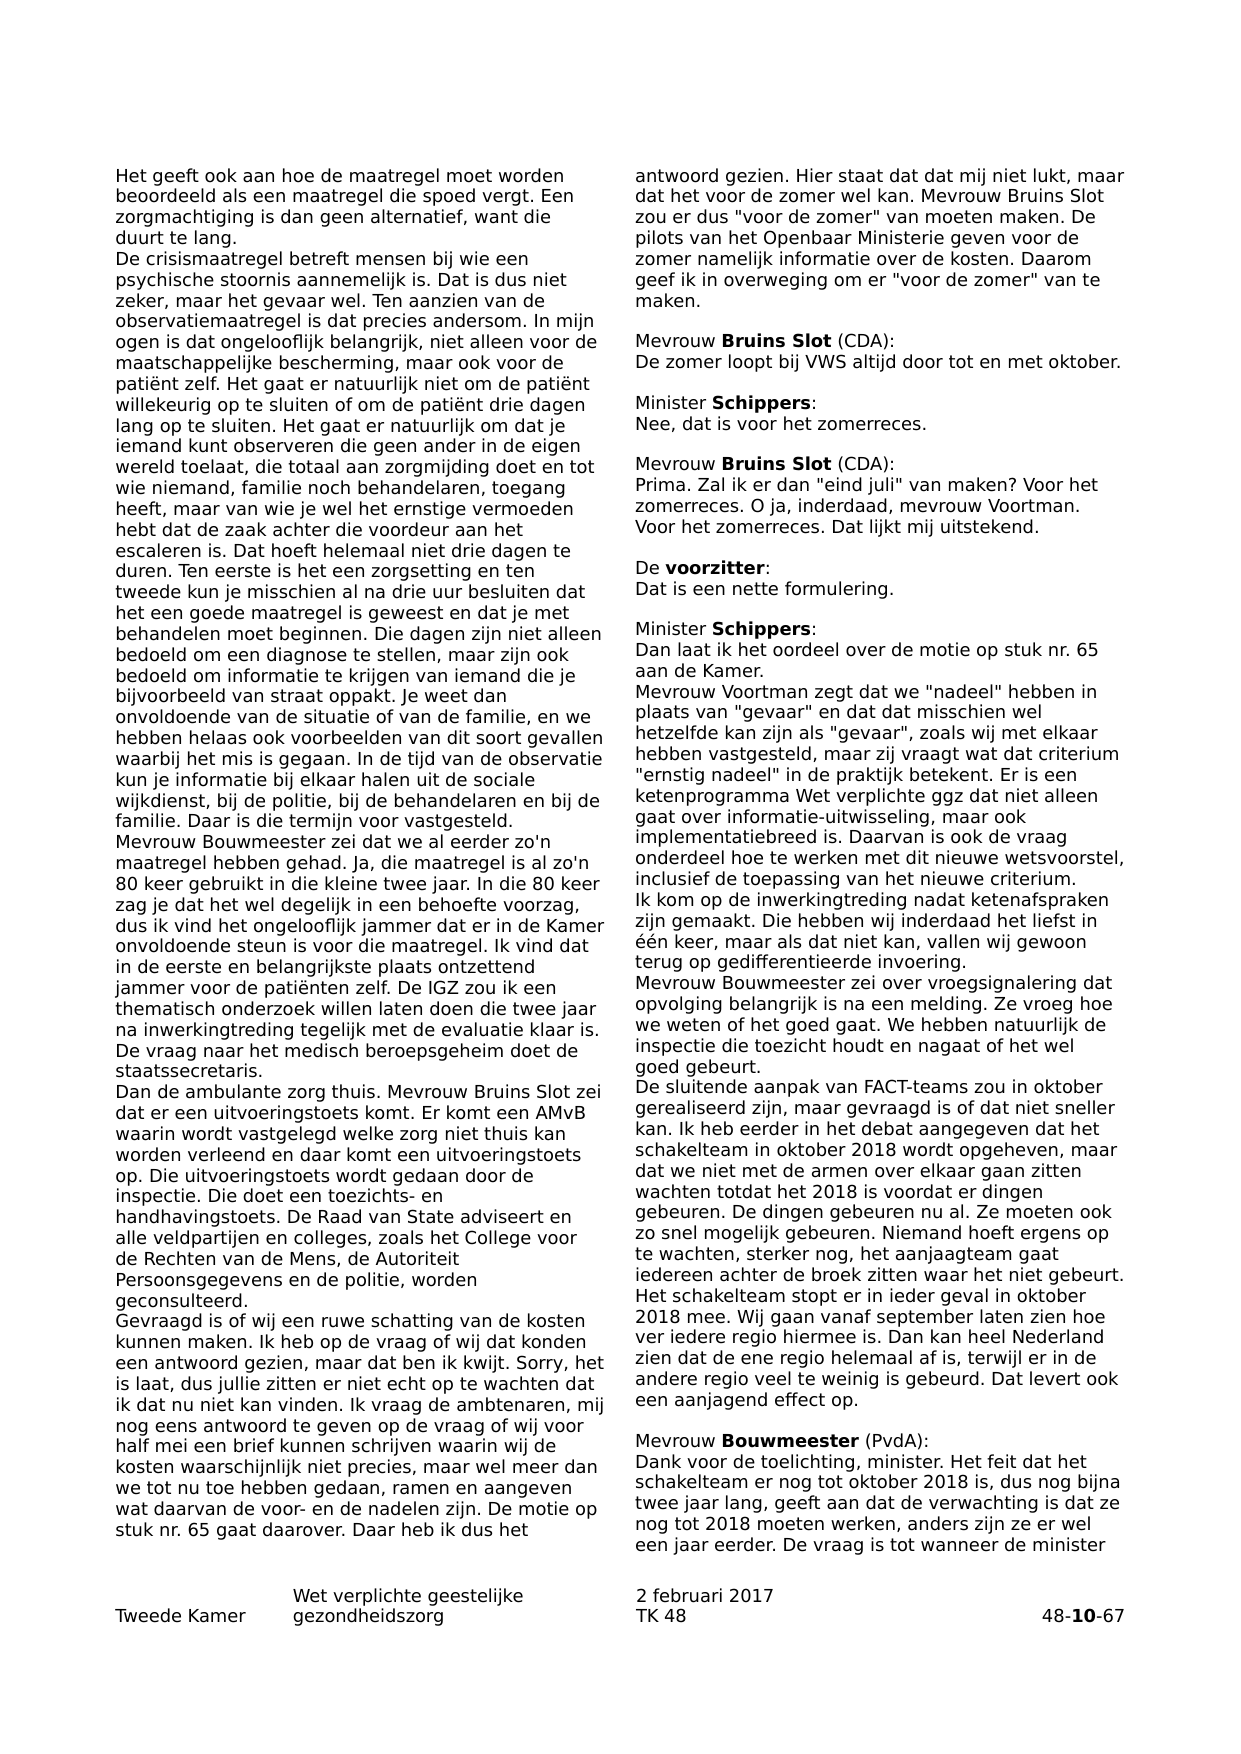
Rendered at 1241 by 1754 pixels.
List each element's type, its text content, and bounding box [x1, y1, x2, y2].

text Gevraagd is of wij een ruwe schatting van de kosten kunnen maken. Ik heb op de vraag of wij dat konden een antwoord gezien, maar dat ben ik kwijt. Sorry, het is laat, dus jullie zitten er niet echt op te wachten dat ik dat nu niet kan vinden. Ik vraag de ambtenaren, mij nog eens antwoord te geven op de vraag of wij voor half mei een brief kunnen schrijven waarin wij de kosten waarschijnlijk niet precies, maar wel meer dan we tot nu toe hebben gedaan, ramen en aangeven wat daarvan de voor- en de nadelen zijn. De motie op stuk nr. 65 gaat daarover. Daar heb ik dus het [115, 1311, 605, 1540]
text De crisismaatregel betreft mensen bij wie een psychische stoornis aannemelijk is. Dat is dus niet zeker, maar het gevaar wel. Ten aanzien van de observatiemaatregel is dat precies andersom. In mijn ogen is dat ongelooflijk belangrijk, niet alleen voor de maatschappelijke bescherming, maar ook voor de patiënt zelf. Het gaat er natuurlijk niet om de patiënt willekeurig op te sluiten of om de patiënt drie dagen lang op te sluiten. Het gaat er natuurlijk om dat je iemand kunt observeren die geen ander in de eigen wereld toelaat, die totaal aan zorgmijding doet en tot wie niemand, familie noch behandelaren, toegang heeft, maar van wie je wel het ernstige vermoeden hebt dat de zaak achter die voordeur aan het escaleren is. Dat hoeft helemaal niet drie dagen te duren. Ten eerste is het een zorgsetting en ten tweede kun je misschien al na drie uur besluiten dat het een goede maatregel is geweest en dat je met behandelen moet beginnen. Die dagen zijn niet alleen bedoeld om een diagnose te stellen, maar zijn ook bedoeld om informatie te krijgen van iemand die je bijvoorbeeld van straat oppakt. Je weet dan onvoldoende van de situatie of van de familie, en we hebben helaas ook voorbeelden van dit soort gevallen waarbij het mis is gegaan. In de tijd van de observatie kun je informatie bij elkaar halen uit de sociale wijkdienst, bij de politie, bij de behandelaren en bij de familie. Daar is die termijn voor vastgesteld. [115, 249, 605, 832]
text Mevrouw Voortman zegt dat we "nadeel" hebben in plaats van "gevaar" en dat dat misschien wel hetzelfde kan zijn als "gevaar", zoals wij met elkaar hebben vastgesteld, maar zij vraagt wat dat criterium "ernstig nadeel" in de praktijk betekent. Er is een ketenprogramma Wet verplichte ggz dat niet alleen gaat over informatie-uitwisseling, maar ook implementatiebreed is. Daarvan is ook de vraag onderdeel hoe te werken met dit nieuwe wetsvoorstel, inclusief de toepassing van het nieuwe criterium. [635, 681, 1125, 890]
text Nee, dat is voor het zomerreces. [635, 413, 1125, 434]
text Mevrouw Bouwmeester zei dat we al eerder zo'n maatregel hebben gehad. Ja, die maatregel is al zo'n 80 keer gebruikt in die kleine twee jaar. In die 80 keer zag je dat het wel degelijk in een behoefte voorzag, dus ik vind het ongelooflijk jammer dat er in de Kamer onvoldoende steun is voor die maatregel. Ik vind dat in de eerste en belangrijkste plaats ontzettend jammer voor de patiënten zelf. De IGZ zou ik een thematisch onderzoek willen laten doen die twee jaar na inwerkingtreding tegelijk met de evaluatie klaar is. De vraag naar het medisch beroepsgeheim doet de staatssecretaris. [115, 832, 605, 1082]
text Dat is een nette formulering. [635, 578, 1125, 599]
text Mevrouw Bruins Slot (CDA): [635, 454, 1125, 475]
text Dan laat ik het oordeel over de motie op stuk nr. 65 aan de Kamer. [635, 640, 1125, 681]
text Ik kom op de inwerkingtreding nadat ketenafspraken zijn gemaakt. Die hebben wij inderdaad het liefst in één keer, maar als dat niet kan, vallen wij gewoon terug op gedifferentieerde invoering. [635, 890, 1125, 973]
text Minister Schippers: [635, 393, 1125, 413]
text Prima. Zal ik er dan "eind juli" van maken? Voor het zomerreces. O ja, inderdaad, mevrouw Voortman. Voor het zomerreces. Dat lijkt mij uitstekend. [635, 475, 1125, 537]
text Mevrouw Bruins Slot (CDA): [635, 331, 1125, 352]
text antwoord gezien. Hier staat dat dat mij niet lukt, maar dat het voor de zomer wel kan. Mevrouw Bruins Slot zou er dus "voor de zomer" van moeten maken. De pilots van het Openbaar Ministerie geven voor de zomer namelijk informatie over de kosten. Daarom geef ik in overweging om er "voor de zomer" van te maken. [635, 165, 1125, 311]
text Dan de ambulante zorg thuis. Mevrouw Bruins Slot zei dat er een uitvoeringstoets komt. Er komt een AMvB waarin wordt vastgelegd welke zorg niet thuis kan worden verleend en daar komt een uitvoeringstoets op. Die uitvoeringstoets wordt gedaan door de inspectie. Die doet een toezichts- en handhavingstoets. De Raad van State adviseert en alle veldpartijen en colleges, zoals het College voor de Rechten van de Mens, de Autoriteit Persoonsgegevens en de politie, worden geconsulteerd. [115, 1082, 605, 1311]
text Mevrouw Bouwmeester (PvdA): [635, 1431, 1125, 1451]
text Het geeft ook aan hoe de maatregel moet worden beoordeeld als een maatregel die spoed vergt. Een zorgmachtiging is dan geen alternatief, want die duurt te lang. [115, 165, 605, 249]
text Mevrouw Bouwmeester zei over vroegsignalering dat opvolging belangrijk is na een melding. Ze vroeg hoe we weten of het goed gaat. We hebben natuurlijk de inspectie die toezicht houdt en nagaat of het wel goed gebeurt. [635, 973, 1125, 1077]
text Dank voor de toelichting, minister. Het feit dat het schakelteam er nog tot oktober 2018 is, dus nog bijna twee jaar lang, geeft aan dat de verwachting is dat ze nog tot 2018 moeten werken, anders zijn ze er wel een jaar eerder. De vraag is tot wanneer de minister [635, 1451, 1125, 1556]
text De sluitende aanpak van FACT-teams zou in oktober gerealiseerd zijn, maar gevraagd is of dat niet sneller kan. Ik heb eerder in het debat aangegeven dat het schakelteam in oktober 2018 wordt opgeheven, maar dat we niet met de armen over elkaar gaan zitten wachten totdat het 2018 is voordat er dingen gebeuren. De dingen gebeuren nu al. Ze moeten ook zo snel mogelijk gebeuren. Niemand hoeft ergens op te wachten, sterker nog, het aanjaagteam gaat iedereen achter de broek zitten waar het niet gebeurt. Het schakelteam stopt er in ieder geval in oktober 2018 mee. Wij gaan vanaf september laten zien hoe ver iedere regio hiermee is. Dan kan heel Nederland zien dat de ene regio helemaal af is, terwijl er in de andere regio veel te weinig is gebeurd. Dat levert ook een aanjagend effect op. [635, 1077, 1125, 1411]
text De zomer loopt bij VWS altijd door tot en met oktober. [635, 352, 1125, 373]
text Minister Schippers: [635, 619, 1125, 640]
text De voorzitter: [635, 557, 1125, 578]
